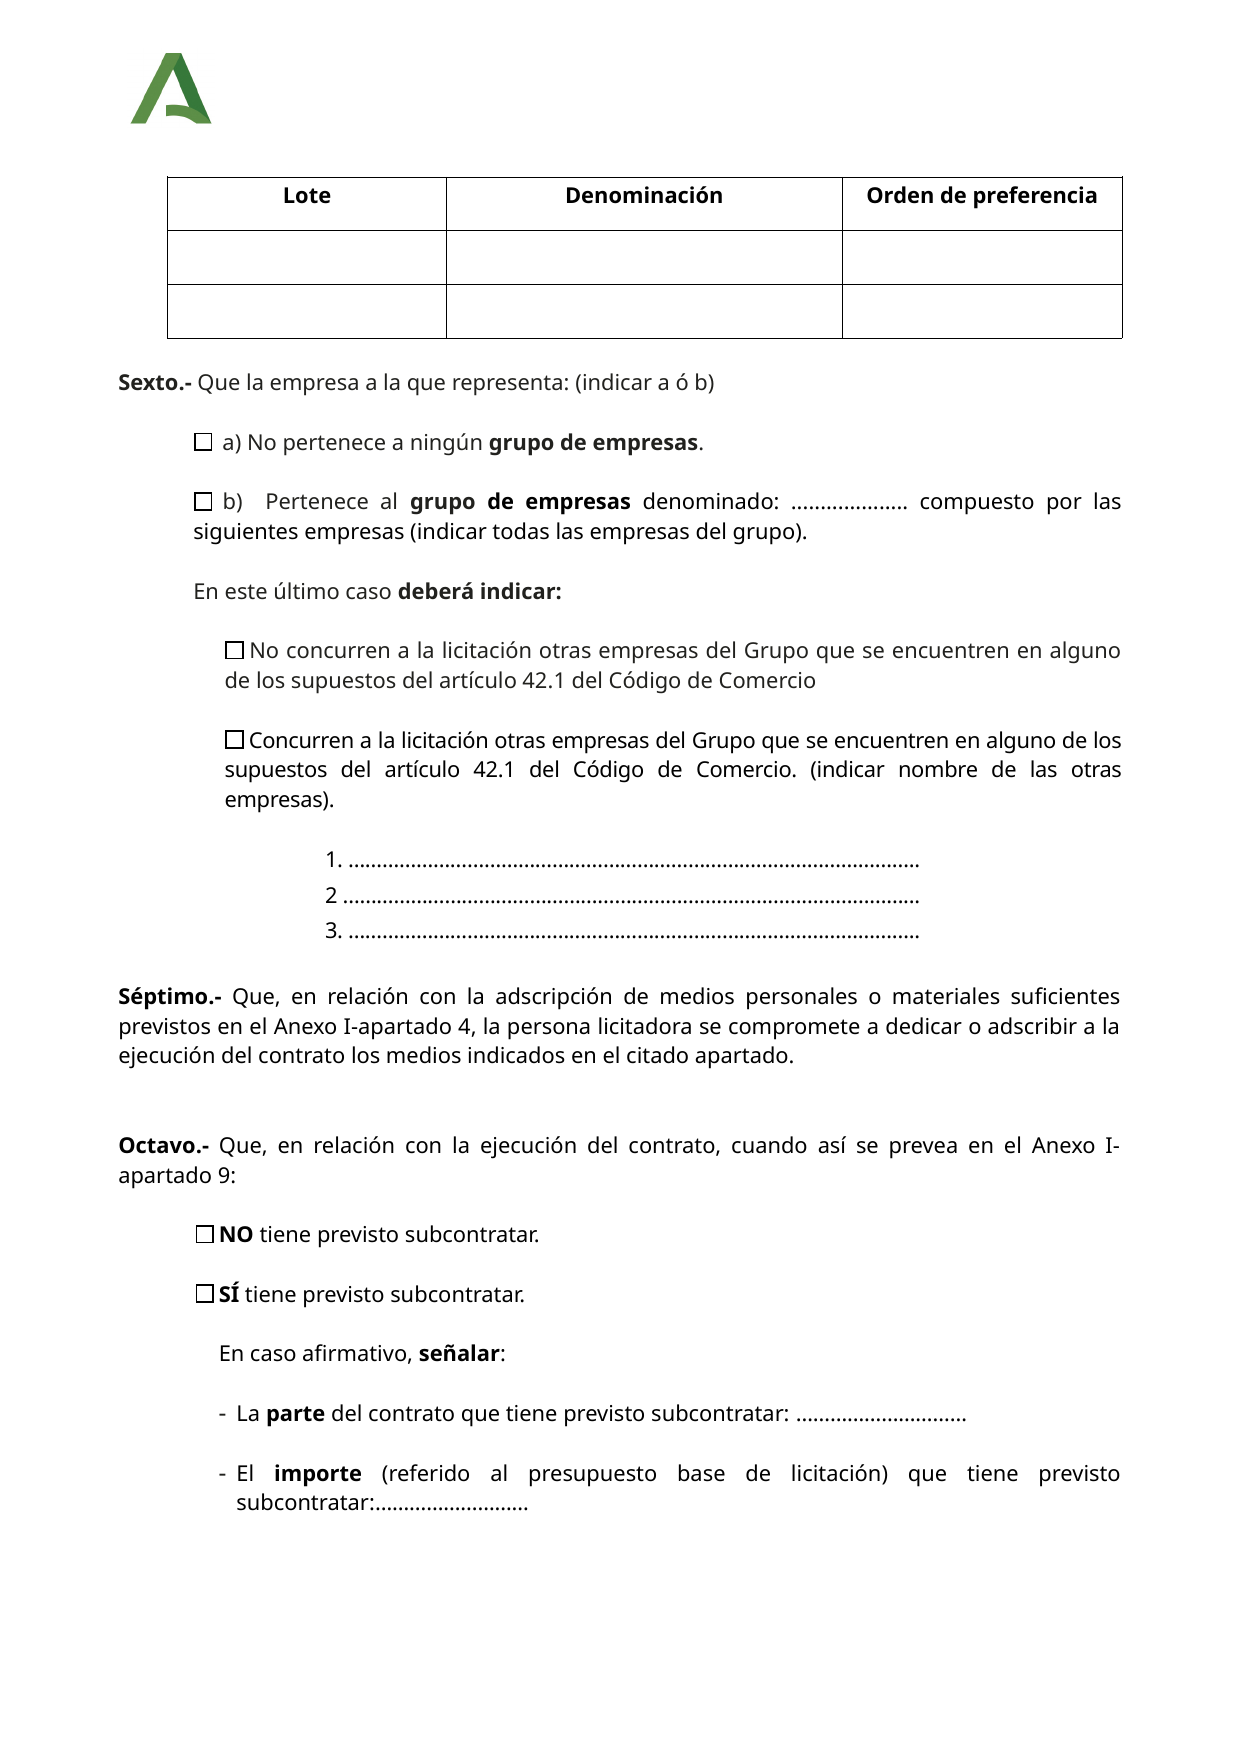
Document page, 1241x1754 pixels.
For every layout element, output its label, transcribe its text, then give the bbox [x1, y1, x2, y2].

list a) No pertenece a ningún grupo de empresas. [156, 427, 1122, 457]
list Sexto.- Que la empresa a la que representa: (indicar a ó b) [118, 367, 1122, 397]
picture [127, 48, 216, 128]
list Concurren a la licitación otras empresas del Grupo que se encuentren en alguno de los supuestos del artículo 42.1 del Código de Comercio. (indicar nombre de las otras empresas). [189, 725, 1122, 814]
text SÍ tiene previsto subcontratar. [195, 1279, 1122, 1308]
table_cell [168, 285, 446, 338]
list En este último caso deberá indicar: [156, 576, 1122, 606]
list No concurren a la licitación otras empresas del Grupo que se encuentren en alguno de los supuestos del artículo 42.1 del Código de Comercio [189, 635, 1122, 695]
table_header Orden de preferencia [843, 178, 1122, 230]
table_cell [447, 285, 842, 338]
table_cell [843, 231, 1122, 284]
text NO tiene previsto subcontratar. [195, 1219, 1122, 1249]
table_cell [843, 285, 1122, 338]
text En caso afirmativo, señalar: [159, 1338, 1122, 1368]
list b) Pertenece al grupo de empresas denominado: .................... compuesto por las siguientes empresas (indicar todas las empresas del grupo). [156, 486, 1122, 546]
text 2 ………………………………………………………………………………………... [325, 879, 1122, 909]
text Séptimo.- Que, en relación con la adscripción de medios personales o materiales suficientes previstos en el Anexo I-apartado 4, la persona licitadora se compromete a dedicar o adscribir a la ejecución del contrato los medios indicados en el citado apartado. [118, 981, 1122, 1070]
list La parte del contrato que tiene previsto subcontratar: ………………………… [218, 1398, 1122, 1428]
table_header Denominación [447, 178, 842, 230]
table_cell [168, 231, 446, 284]
list El importe (referido al presupuesto base de licitación) que tiene previsto subcontratar:……………………… [218, 1457, 1122, 1517]
table_cell [447, 231, 842, 284]
text Octavo.- Que, en relación con la ejecución del contrato, cuando así se prevea en el Anexo I-apartado 9: [118, 1130, 1122, 1189]
text 1. ……………………………………………………………………………………….. [325, 844, 1122, 874]
list 3. ……………………………………………………………………………………….. [325, 915, 1122, 945]
table_header Lote [168, 178, 446, 230]
